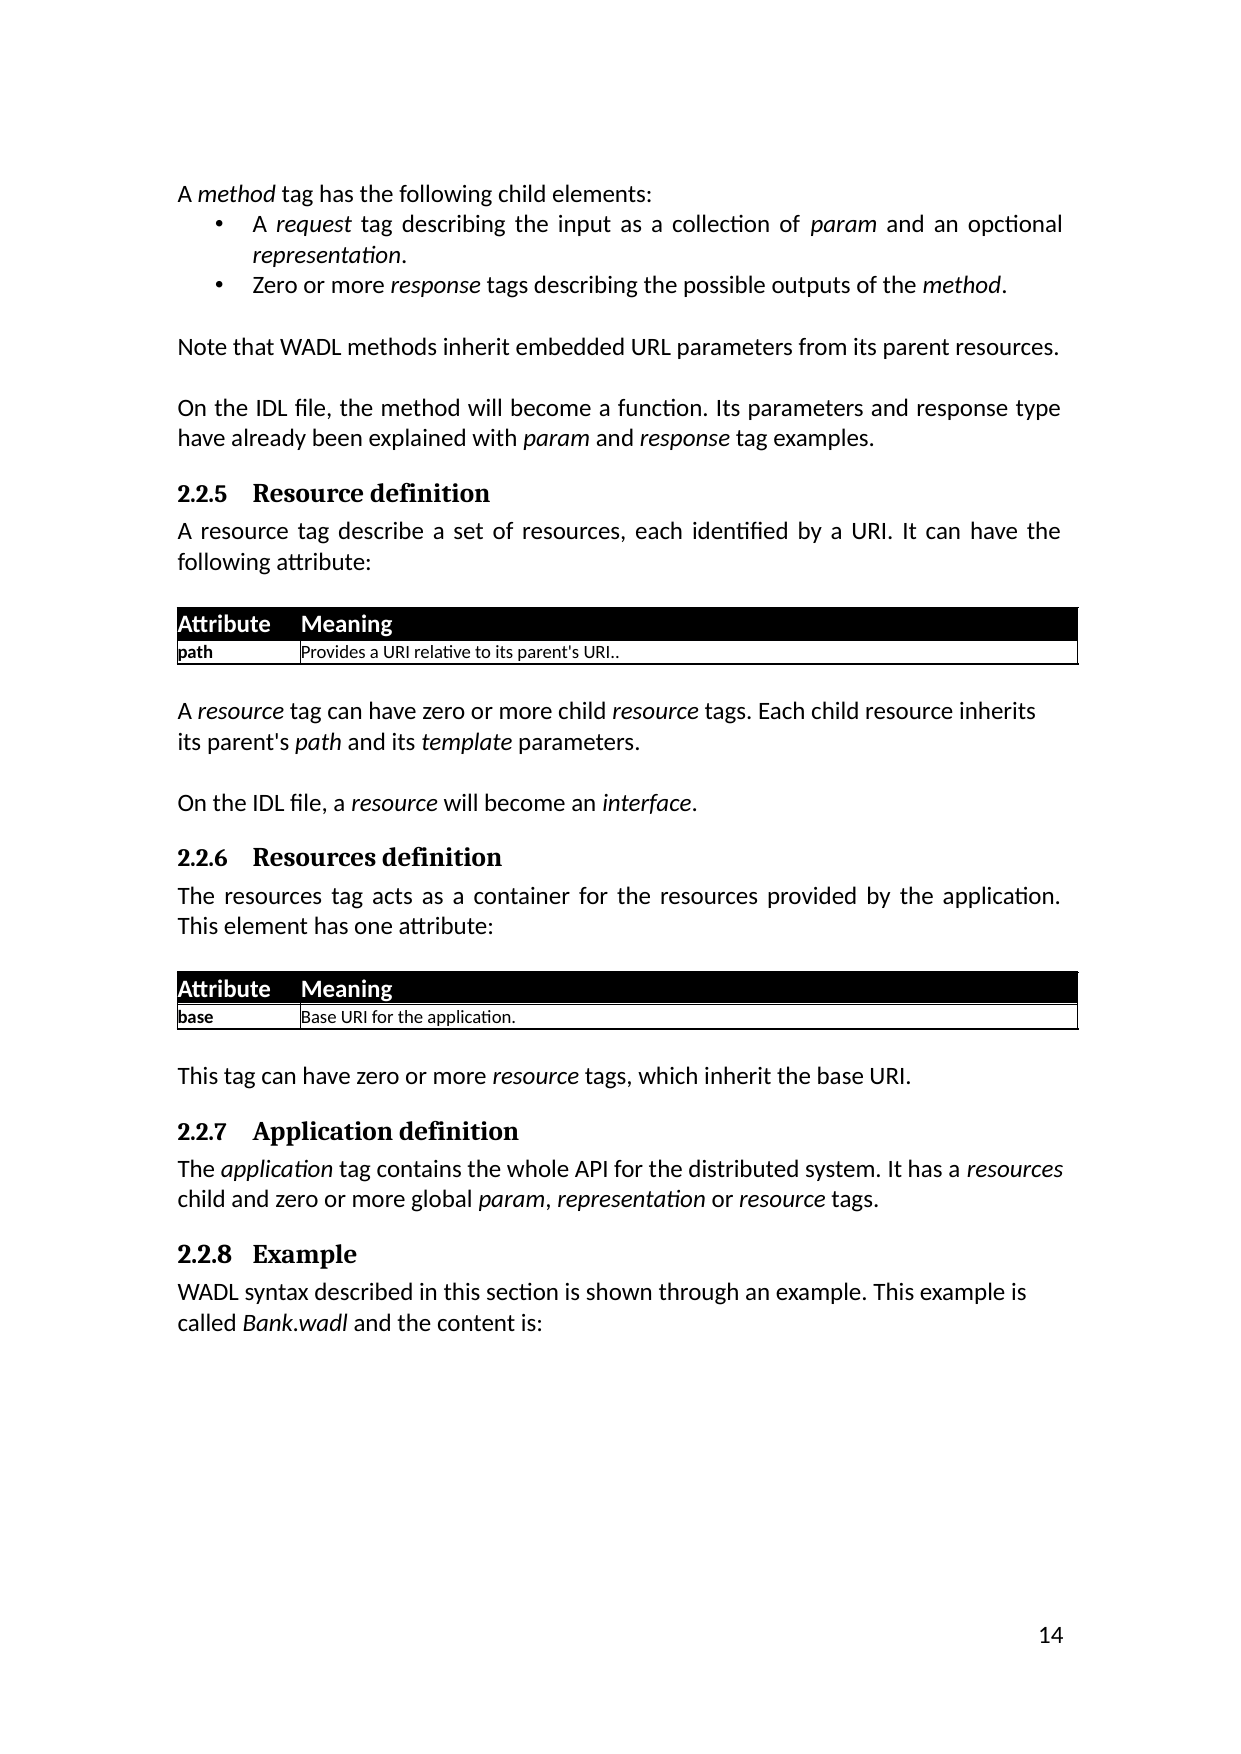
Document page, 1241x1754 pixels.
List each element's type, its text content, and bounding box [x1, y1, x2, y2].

subtitle Resources definition [177, 842, 1063, 874]
text On the IDL file, a resource will become an interface. [177, 787, 1063, 817]
table_cell base [178, 1005, 300, 1028]
subtitle Resource definition [177, 478, 1063, 509]
table_header Attribute [178, 973, 300, 1003]
subtitle Example [177, 1239, 1063, 1270]
list A request tag describing the input as a collection of param and an opctional representation. [215, 209, 1063, 270]
list Zero or more response tags describing the possible outputs of the method. [215, 270, 1063, 300]
table_header Meaning [301, 973, 1077, 1003]
subtitle Application definition [177, 1116, 1063, 1147]
table_header Meaning [301, 608, 1077, 639]
text WADL syntax described in this section is shown through an example. This example is called Bank.wadl and the content is: [177, 1276, 1063, 1337]
text A resource tag can have zero or more child resource tags. Each child resource inherits its parent's path and its template parameters. [177, 695, 1063, 756]
text The application tag contains the whole API for the distributed system. It has a resources child and zero or more global param, representation or resource tags. [177, 1153, 1063, 1214]
text On the IDL file, the method will become a function. Its parameters and response type have already been explained with param and response tag examples. [177, 392, 1063, 453]
table_cell path [178, 641, 300, 663]
text A method tag has the following child elements: [177, 178, 1063, 209]
text The resources tag acts as a container for the resources provided by the application. This element has one attribute: [177, 880, 1063, 941]
text A resource tag describe a set of resources, each identified by a URI. It can have the following attribute: [177, 515, 1063, 576]
table_cell Provides a URI relative to its parent's URI.. [301, 641, 1077, 663]
text Note that WADL methods inherit embedded URL parameters from its parent resources. [177, 331, 1063, 361]
table_cell Base URI for the application. [301, 1005, 1077, 1028]
text This tag can have zero or more resource tags, which inherit the base URI. [177, 1060, 1063, 1091]
table_header Attribute [178, 608, 300, 639]
